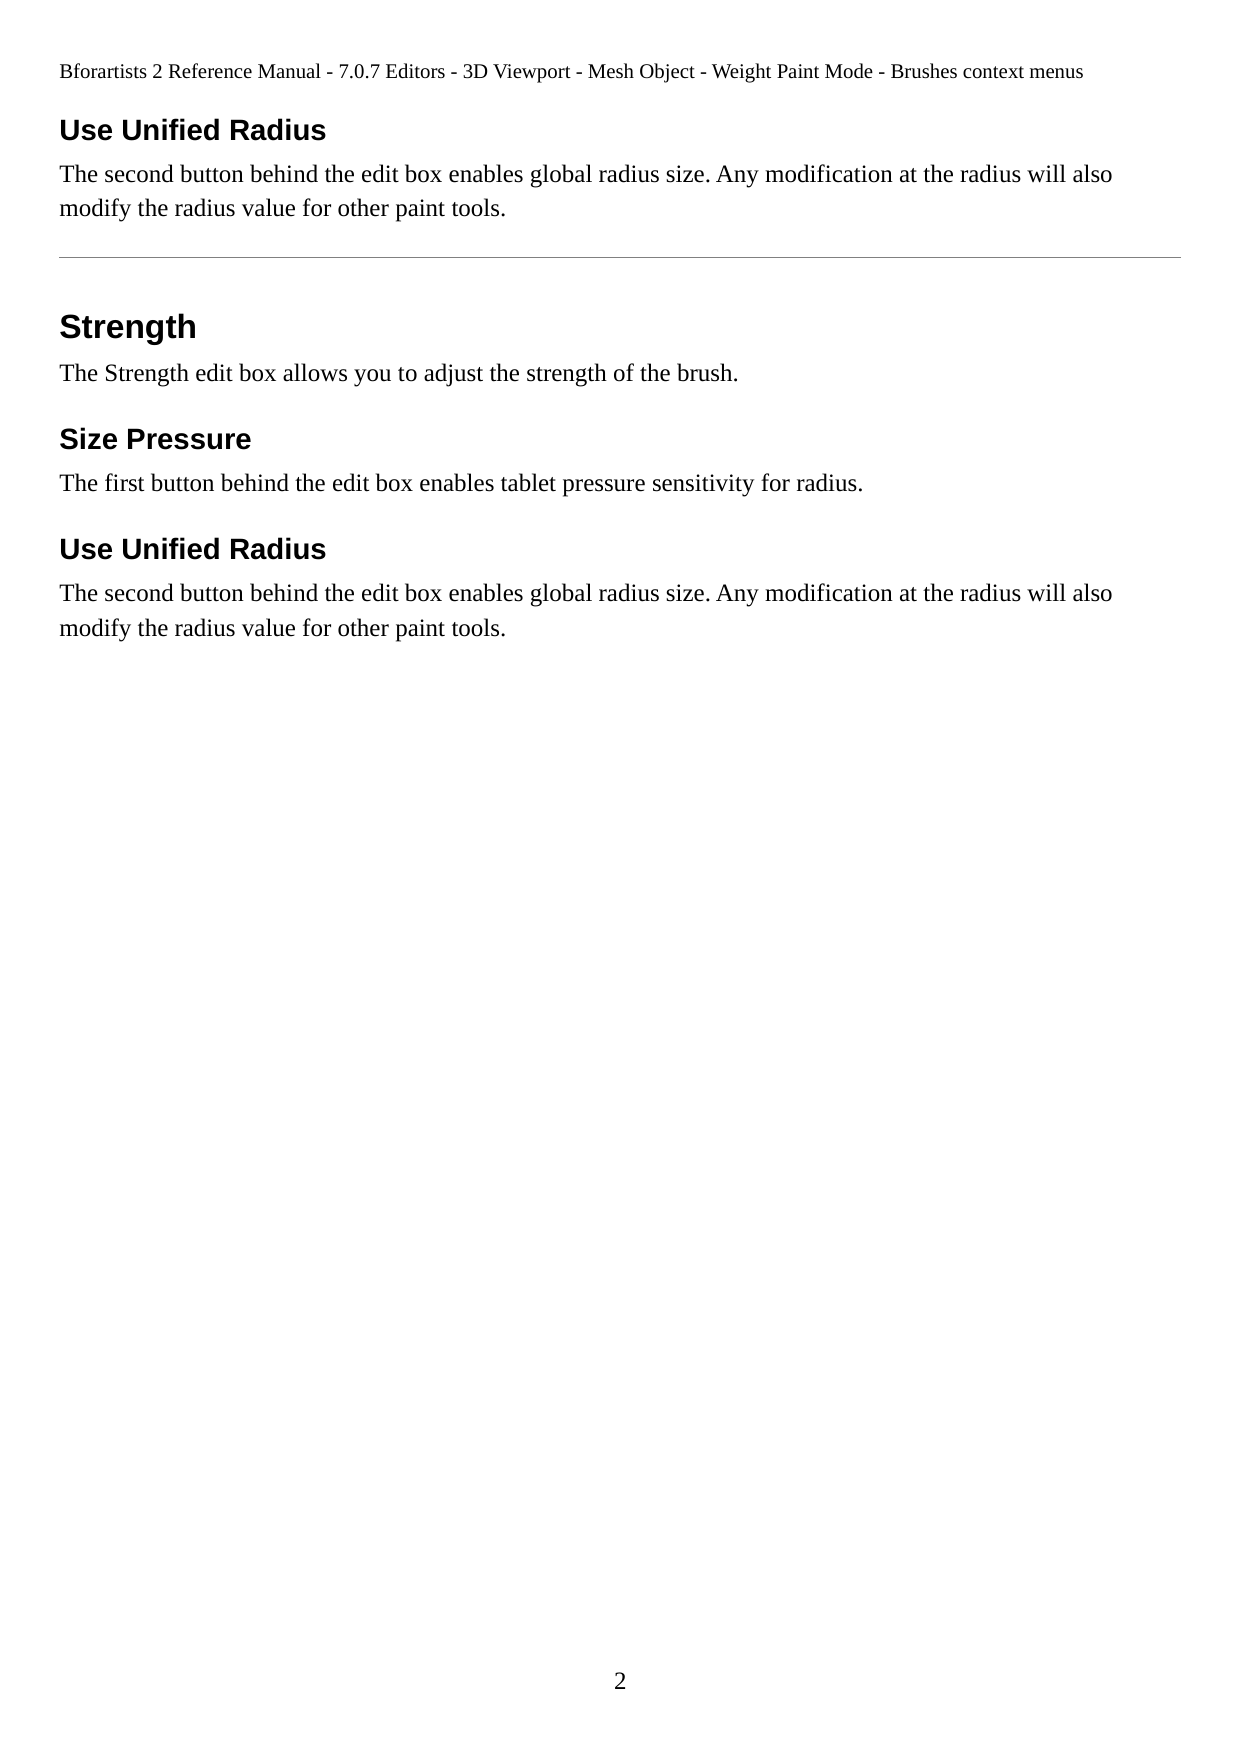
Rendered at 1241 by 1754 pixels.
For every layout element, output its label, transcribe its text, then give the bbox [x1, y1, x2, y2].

subtitle Size Pressure [59, 422, 1181, 456]
text The first button behind the edit box enables tablet pressure sensitivity for radius. [59, 468, 1181, 497]
text The second button behind the edit box enables global radius size. Any modification at the radius will also modify the radius value for other paint tools. [59, 159, 1181, 222]
text The Strength edit box allows you to adjust the strength of the brush. [59, 358, 1181, 387]
subtitle Use Unified Radius [59, 532, 1181, 566]
subtitle Strength [59, 307, 1181, 346]
text The second button behind the edit box enables global radius size. Any modification at the radius will also modify the radius value for other paint tools. [59, 578, 1181, 642]
subtitle Use Unified Radius [59, 113, 1181, 146]
